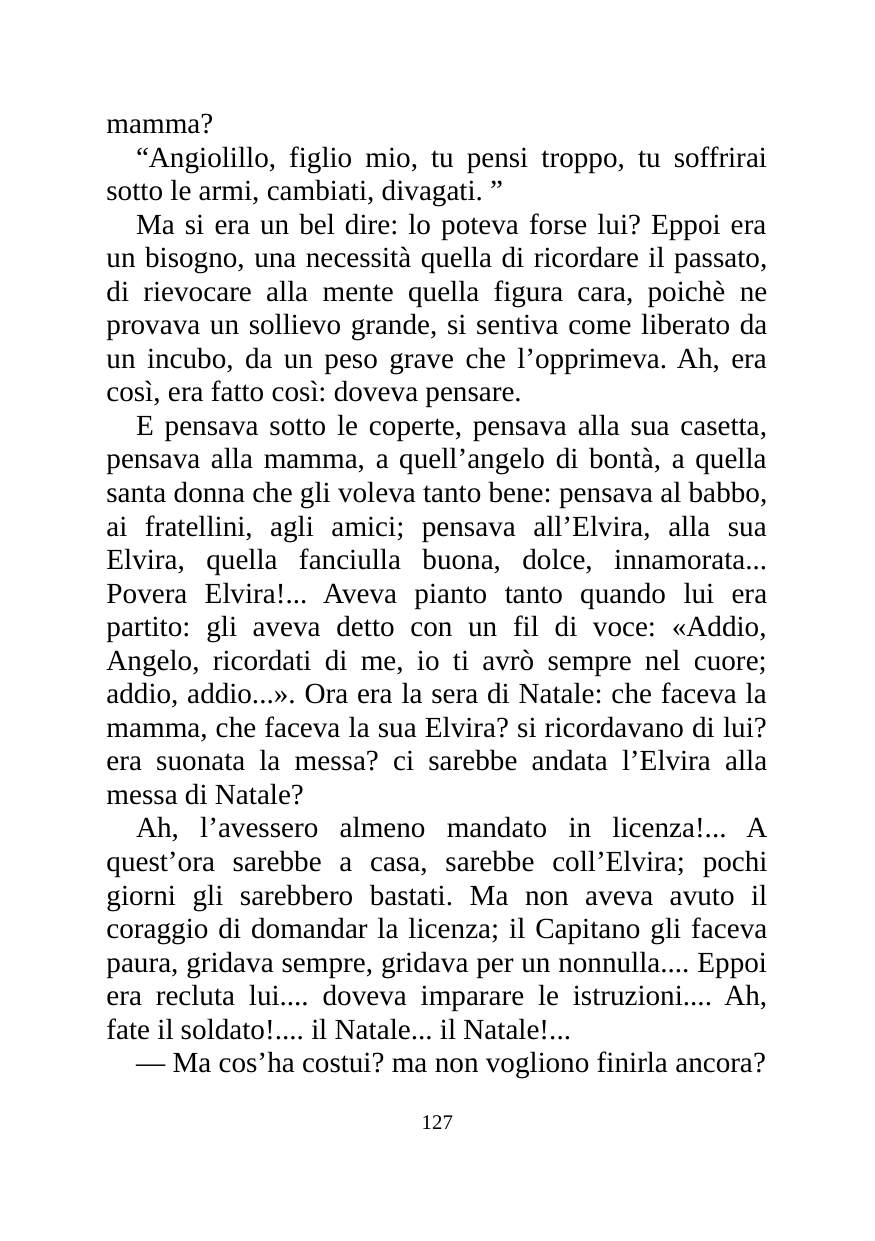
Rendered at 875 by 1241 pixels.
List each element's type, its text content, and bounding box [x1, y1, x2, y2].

text Ah, l’avessero almeno mandato in licenza!... A quest’ora sarebbe a casa, sarebbe coll’Elvira; pochi giorni gli sarebbero bastati. Ma non aveva avuto il coraggio di domandar la licenza; il Capitano gli faceva paura, gridava sempre, gridava per un nonnulla.... Eppoi era recluta lui.... doveva imparare le istruzioni.... Ah, fate il soldato!.... il Natale... il Natale!... [106, 811, 768, 1045]
text — Ma cos’ha costui? ma non vogliono finirla ancora? [106, 1045, 768, 1079]
text “Angiolillo, figlio mio, tu pensi troppo, tu soffrirai sotto le armi, cambiati, divagati. ” [106, 140, 768, 207]
text E pensava sotto le coperte, pensava alla sua casetta, pensava alla mamma, a quell’angelo di bontà, a quella santa donna che gli voleva tanto bene: pensava al babbo, ai fratellini, agli amici; pensava all’Elvira, alla sua Elvira, quella fanciulla buona, dolce, innamorata... Povera Elvira!... Aveva pianto tanto quando lui era partito: gli aveva detto con un fil di voce: «Addio, Angelo, ricordati di me, io ti avrò sempre nel cuore; addio, addio...». Ora era la sera di Natale: che faceva la mamma, che faceva la sua Elvira? si ricordavano di lui? era suonata la messa? ci sarebbe andata l’Elvira alla messa di Natale? [106, 408, 768, 811]
text Ma si era un bel dire: lo poteva forse lui? Eppoi era un bisogno, una necessità quella di ricordare il passato, di rievocare alla mente quella figura cara, poichè ne provava un sollievo grande, si sentiva come liberato da un incubo, da un peso grave che l’opprimeva. Ah, era così, era fatto così: doveva pensare. [106, 207, 768, 408]
text mamma? [106, 106, 768, 140]
